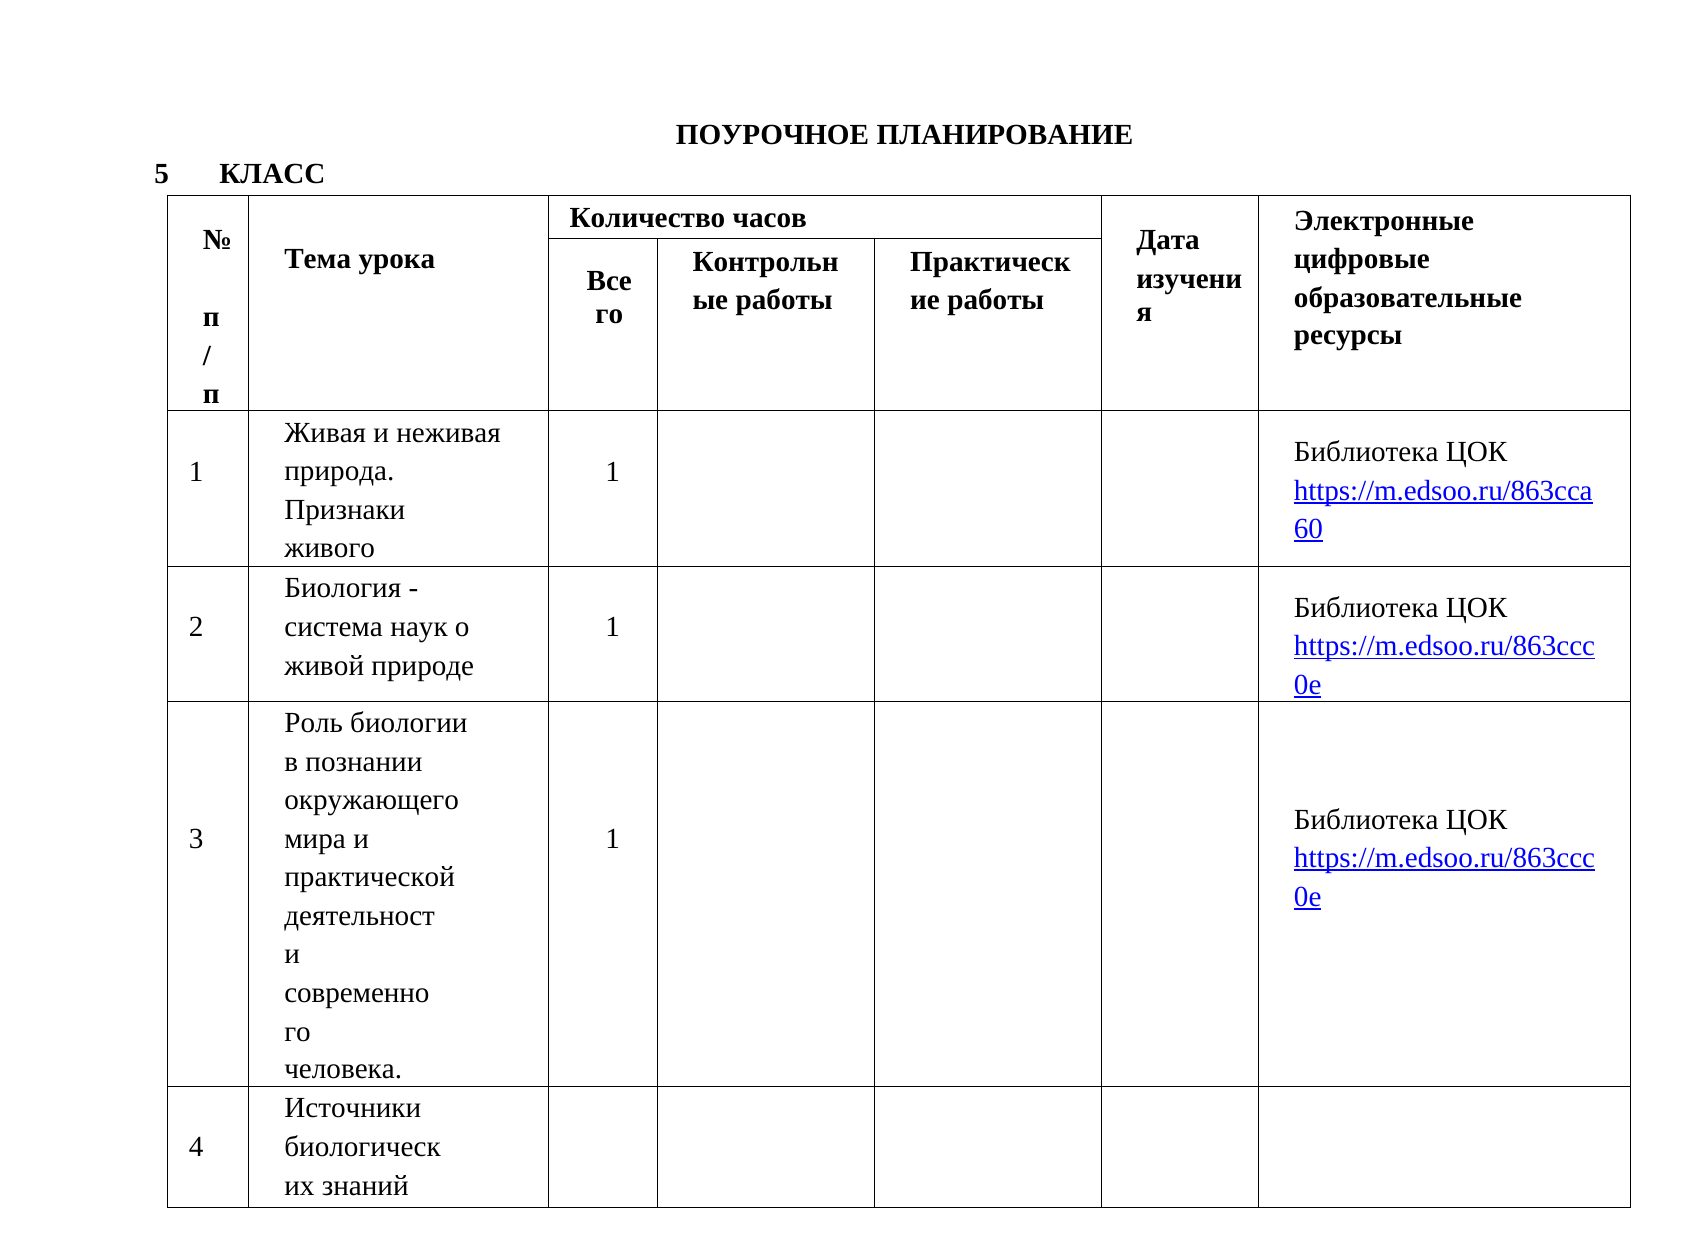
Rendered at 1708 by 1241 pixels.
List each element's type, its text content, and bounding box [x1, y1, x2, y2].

table_cell 1 [549, 411, 657, 566]
table_header Количество часов [549, 196, 1101, 238]
table_cell [875, 702, 1101, 1086]
table_cell Роль биологии в познании окружающего мира и практической деятельности современного человека. [249, 702, 548, 1086]
table_cell Библиотека ЦОК https://m.edsoo.ru/863ccc0e [1259, 702, 1630, 1086]
table_cell 1 [168, 411, 248, 566]
table_cell [658, 411, 874, 566]
table_cell 1 [549, 567, 657, 701]
table_cell [658, 567, 874, 701]
table_cell [1102, 567, 1258, 701]
subtitle КЛАСС [154, 156, 369, 189]
table_cell 2 [168, 567, 248, 701]
table_header Электронные цифровые образовательные ресурсы [1259, 196, 1630, 410]
table_header № п/п [168, 196, 248, 410]
table_cell Биология - система наук о живой природе [249, 567, 548, 701]
table_cell [658, 702, 874, 1086]
table_cell [658, 1087, 874, 1207]
text ПОУРОЧНОЕ ПЛАНИРОВАНИЕ [673, 117, 1135, 151]
table_cell Библиотека ЦОК https://m.edsoo.ru/863cca60 [1259, 411, 1630, 566]
table_cell 4 [168, 1087, 248, 1207]
table_header Дата изучения [1102, 196, 1258, 410]
table_cell [549, 1087, 657, 1207]
table_header Тема урока [249, 196, 548, 410]
table_cell [875, 567, 1101, 701]
table_cell Источники биологических знаний [249, 1087, 548, 1207]
table_cell Практические работы [875, 239, 1101, 410]
table_cell 3 [168, 702, 248, 1086]
table_cell [1102, 411, 1258, 566]
table_cell Всего [549, 239, 657, 410]
table_cell 1 [549, 702, 657, 1086]
table_cell [875, 411, 1101, 566]
table_cell [1102, 1087, 1258, 1207]
table_cell Библиотека ЦОК https://m.edsoo.ru/863ccc0e [1259, 567, 1630, 701]
table_cell [1259, 1087, 1630, 1207]
table_cell Контрольные работы [658, 239, 874, 410]
table_cell Живая и неживая природа. Признаки живого [249, 411, 548, 566]
table_cell [875, 1087, 1101, 1207]
table_cell [1102, 702, 1258, 1086]
